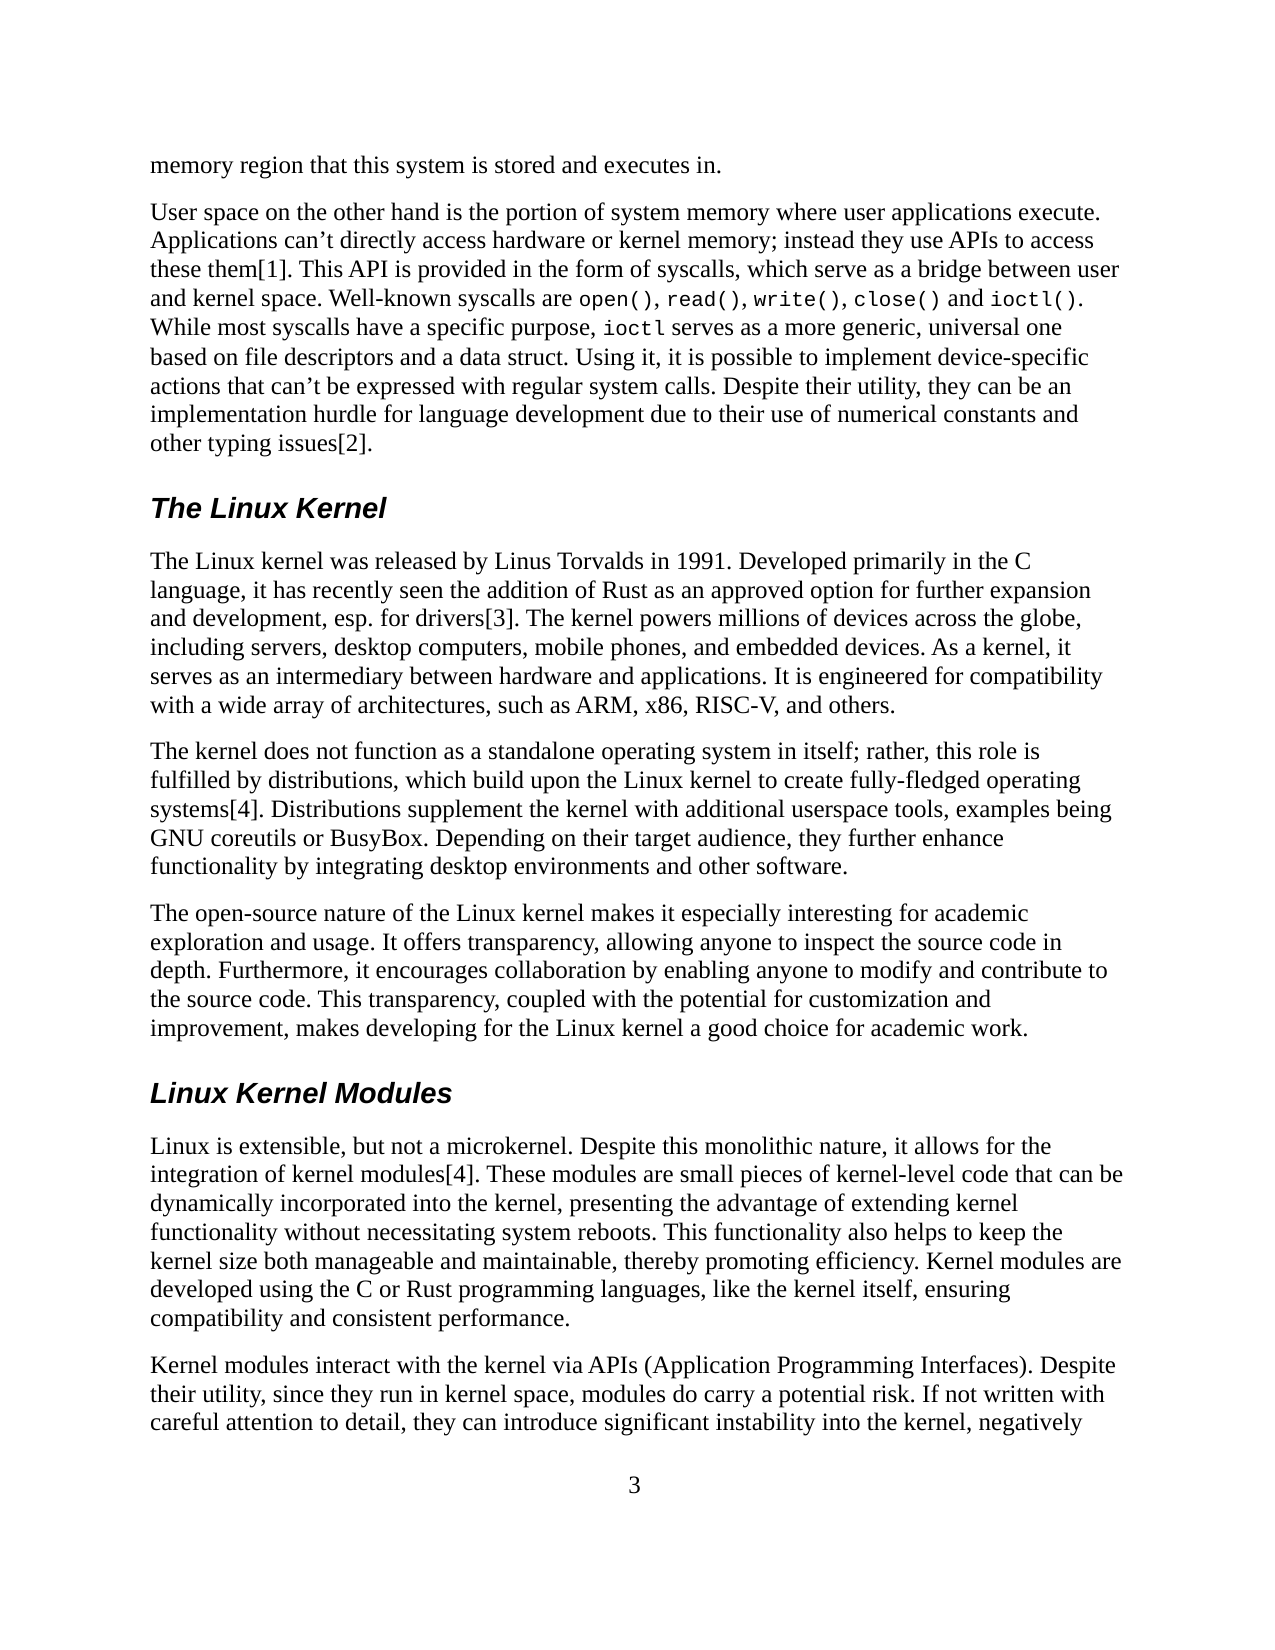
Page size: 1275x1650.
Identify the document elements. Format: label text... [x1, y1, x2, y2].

text Linux is extensible, but not a microkernel. Despite this monolithic nature, it allows for the integration of kernel modules[4]. These modules are small pieces of kernel-level code that can be dynamically incorporated into the kernel, presenting the advantage of extending kernel functionality without necessitating system reboots. This functionality also helps to keep the kernel size both manageable and maintainable, thereby promoting efficiency. Kernel modules are developed using the C or Rust programming languages, like the kernel itself, ensuring compatibility and consistent performance. [150, 1131, 1125, 1332]
subtitle Linux Kernel Modules [150, 1076, 1125, 1109]
text The open-source nature of the Linux kernel makes it especially interesting for academic exploration and usage. It offers transparency, allowing anyone to inspect the source code in depth. Furthermore, it encourages collaboration by enabling anyone to modify and contribute to the source code. This transparency, coupled with the potential for customization and improvement, makes developing for the Linux kernel a good choice for academic work. [150, 898, 1125, 1042]
text The Linux kernel was released by Linus Torvalds in 1991. Developed primarily in the C language, it has recently seen the addition of Rust as an approved option for further expansion and development, esp. for drivers[3]. The kernel powers millions of devices across the globe, including servers, desktop computers, mobile phones, and embedded devices. As a kernel, it serves as an intermediary between hardware and applications. It is engineered for compatibility with a wide array of architectures, such as ARM, x86, RISC-V, and others. [150, 546, 1125, 718]
text User space on the other hand is the portion of system memory where user applications execute. Applications can’t directly access hardware or kernel memory; instead they use APIs to access these them[1]. This API is provided in the form of syscalls, which serve as a bridge between user and kernel space. Well-known syscalls are open(), read(), write(), close() and ioctl(). While most syscalls have a specific purpose, ioctl serves as a more generic, universal one based on file descriptors and a data struct. Using it, it is possible to implement device-specific actions that can’t be expressed with regular system calls. Despite their utility, they can be an implementation hurdle for language development due to their use of numerical constants and other typing issues[2]. [150, 197, 1125, 457]
text The kernel does not function as a standalone operating system in itself; rather, this role is fulfilled by distributions, which build upon the Linux kernel to create fully-fledged operating systems[4]. Distributions supplement the kernel with additional userspace tools, examples being GNU coreutils or BusyBox. Depending on their target audience, they further enhance functionality by integrating desktop environments and other software. [150, 736, 1125, 880]
subtitle The Linux Kernel [150, 491, 1125, 524]
text memory region that this system is stored and executes in. [150, 150, 1125, 179]
text Kernel modules interact with the kernel via APIs (Application Programming Interfaces). Despite their utility, since they run in kernel space, modules do carry a potential risk. If not written with careful attention to detail, they can introduce significant instability into the kernel, negatively [150, 1350, 1125, 1436]
